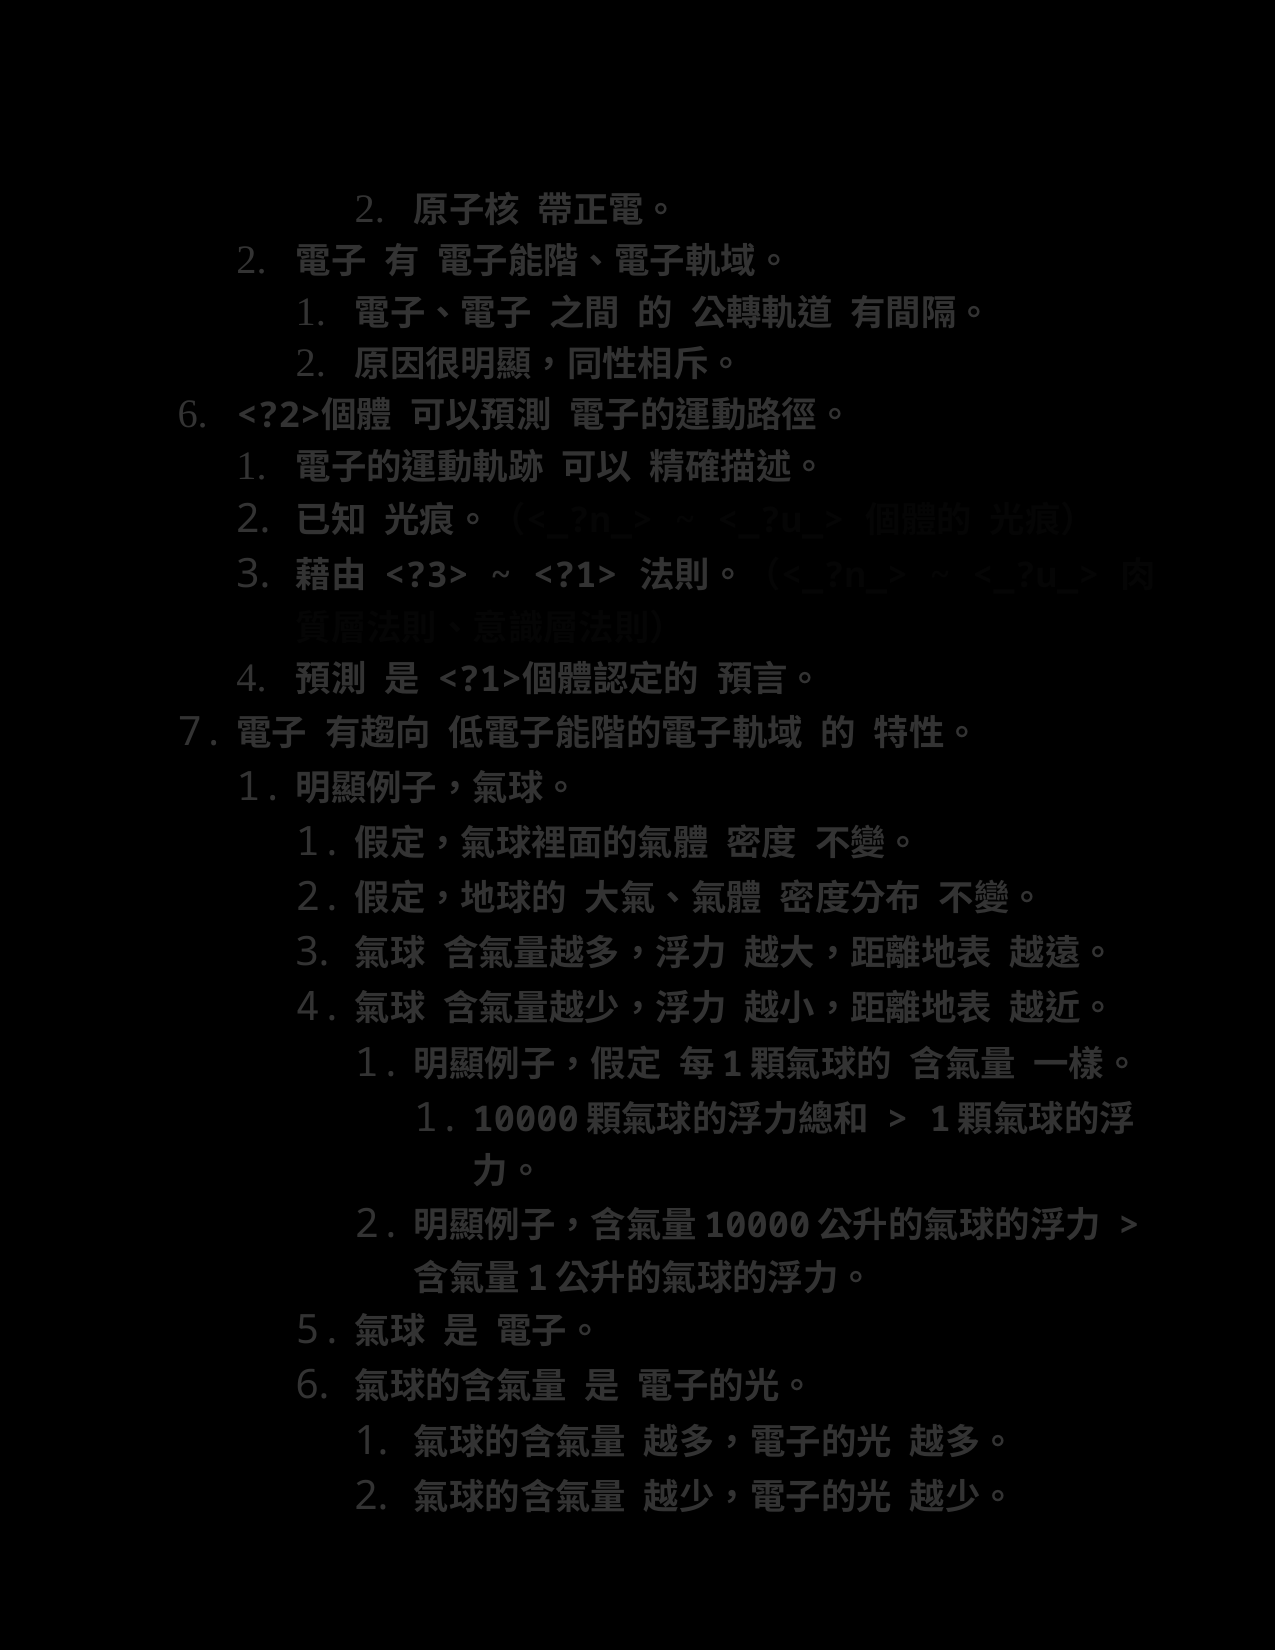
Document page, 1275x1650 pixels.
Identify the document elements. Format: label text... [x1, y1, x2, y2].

list 已知 光痕。（<_?n_> ~ <_?u_> 個體的 光痕） [236, 489, 1157, 544]
list 氣球 是 電子。 [295, 1301, 1157, 1356]
list 氣球的含氣量 是 電子的光。 [295, 1356, 1157, 1411]
list 原因很明顯，同性相斥。 [295, 335, 1157, 387]
list 電子的運動軌跡 可以 精確描述。 [236, 438, 1157, 489]
list 氣球 含氣量越多，浮力 越大，距離地表 越遠。 [295, 922, 1157, 978]
list 預測 是 <?1>個體認定的 預言。 [236, 651, 1157, 702]
list 明顯例子，含氣量10000公升的氣球的浮力 > 含氣量1公升的氣球的浮力。 [354, 1194, 1157, 1301]
list 電子 有 電子能階、電子軌域。 [236, 233, 1157, 284]
list 假定，地球的 大氣、氣體 密度分布 不變。 [295, 867, 1157, 922]
list <?2>個體 可以預測 電子的運動路徑。 [177, 387, 1157, 438]
list 氣球 含氣量越少，浮力 越小，距離地表 越近。 [295, 978, 1157, 1033]
list 明顯例子，氣球。 [236, 757, 1157, 812]
list 氣球的含氣量 越少，電子的光 越少。 [354, 1466, 1157, 1521]
list 10000顆氣球的浮力總和 > 1顆氣球的浮力。 [413, 1088, 1157, 1194]
list 原子核 帶正電。 [354, 182, 1157, 233]
list 明顯例子，假定 每1顆氣球的 含氣量 一樣。 [354, 1033, 1157, 1088]
list 假定，氣球裡面的氣體 密度 不變。 [295, 812, 1157, 867]
list 電子 有趨向 低電子能階的電子軌域 的 特性。 [177, 702, 1157, 757]
list 藉由 <?3> ~ <?1> 法則。（<_?n_> ~ <_?u_> 肉質層法則、意識層法則） [236, 544, 1157, 651]
list 電子、電子 之間 的 公轉軌道 有間隔。 [295, 284, 1157, 335]
list 氣球的含氣量 越多，電子的光 越多。 [354, 1411, 1157, 1466]
